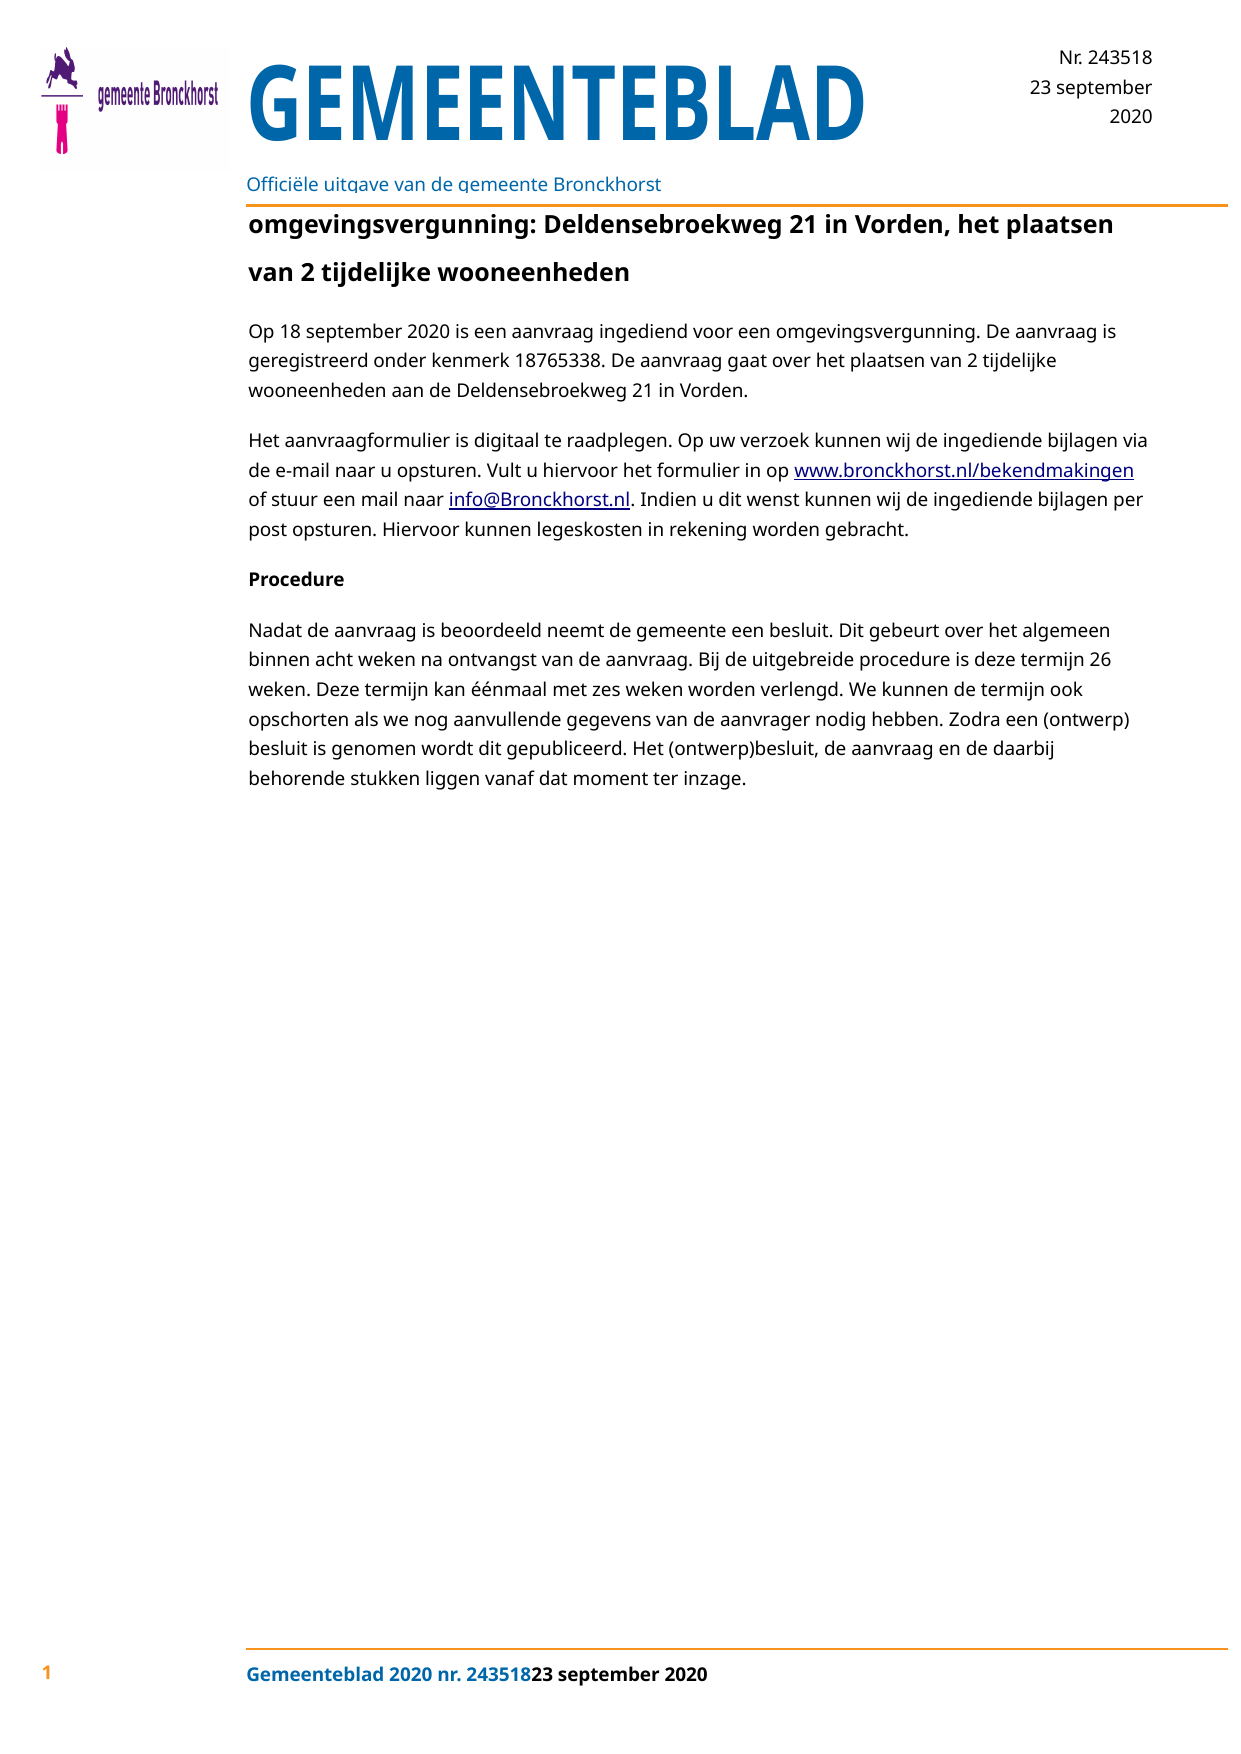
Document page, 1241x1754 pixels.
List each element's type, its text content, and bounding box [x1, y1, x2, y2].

text Procedure [248, 567, 1152, 592]
text omgevingsvergunning: Deldensebroekweg 21 in Vorden, het plaatsen van 2 tijdelijke wooneenheden [248, 207, 1152, 288]
picture [41, 47, 231, 172]
text Op 18 september 2020 is een aanvraag ingediend voor een omgevingsvergunning. De aanvraag is geregistreerd onder kenmerk 18765338. De aanvraag gaat over het plaatsen van 2 tijdelijke wooneenheden aan de Deldensebroekweg 21 in Vorden. [248, 318, 1152, 403]
text Nadat de aanvraag is beoordeeld neemt de gemeente een besluit. Dit gebeurt over het algemeen binnen acht weken na ontvangst van de aanvraag. Bij de uitgebreide procedure is deze termijn 26 weken. Deze termijn kan éénmaal met zes weken worden verlengd. We kunnen de termijn ook opschorten als we nog aanvullende gegevens van de aanvrager nodig hebben. Zodra een (ontwerp) besluit is genomen wordt dit gepubliceerd. Het (ontwerp)besluit, de aanvraag en de daarbij behorende stukken liggen vanaf dat moment ter inzage. [248, 617, 1152, 791]
text Het aanvraagformulier is digitaal te raadplegen. Op uw verzoek kunnen wij de ingediende bijlagen via de e-mail naar u opsturen. Vult u hiervoor het formulier in op www.bronckhorst.nl/bekendmakingen of stuur een mail naar info@Bronckhorst.nl. Indien u dit wenst kunnen wij de ingediende bijlagen per post opsturen. Hiervoor kunnen legeskosten in rekening worden gebracht. [248, 427, 1152, 542]
